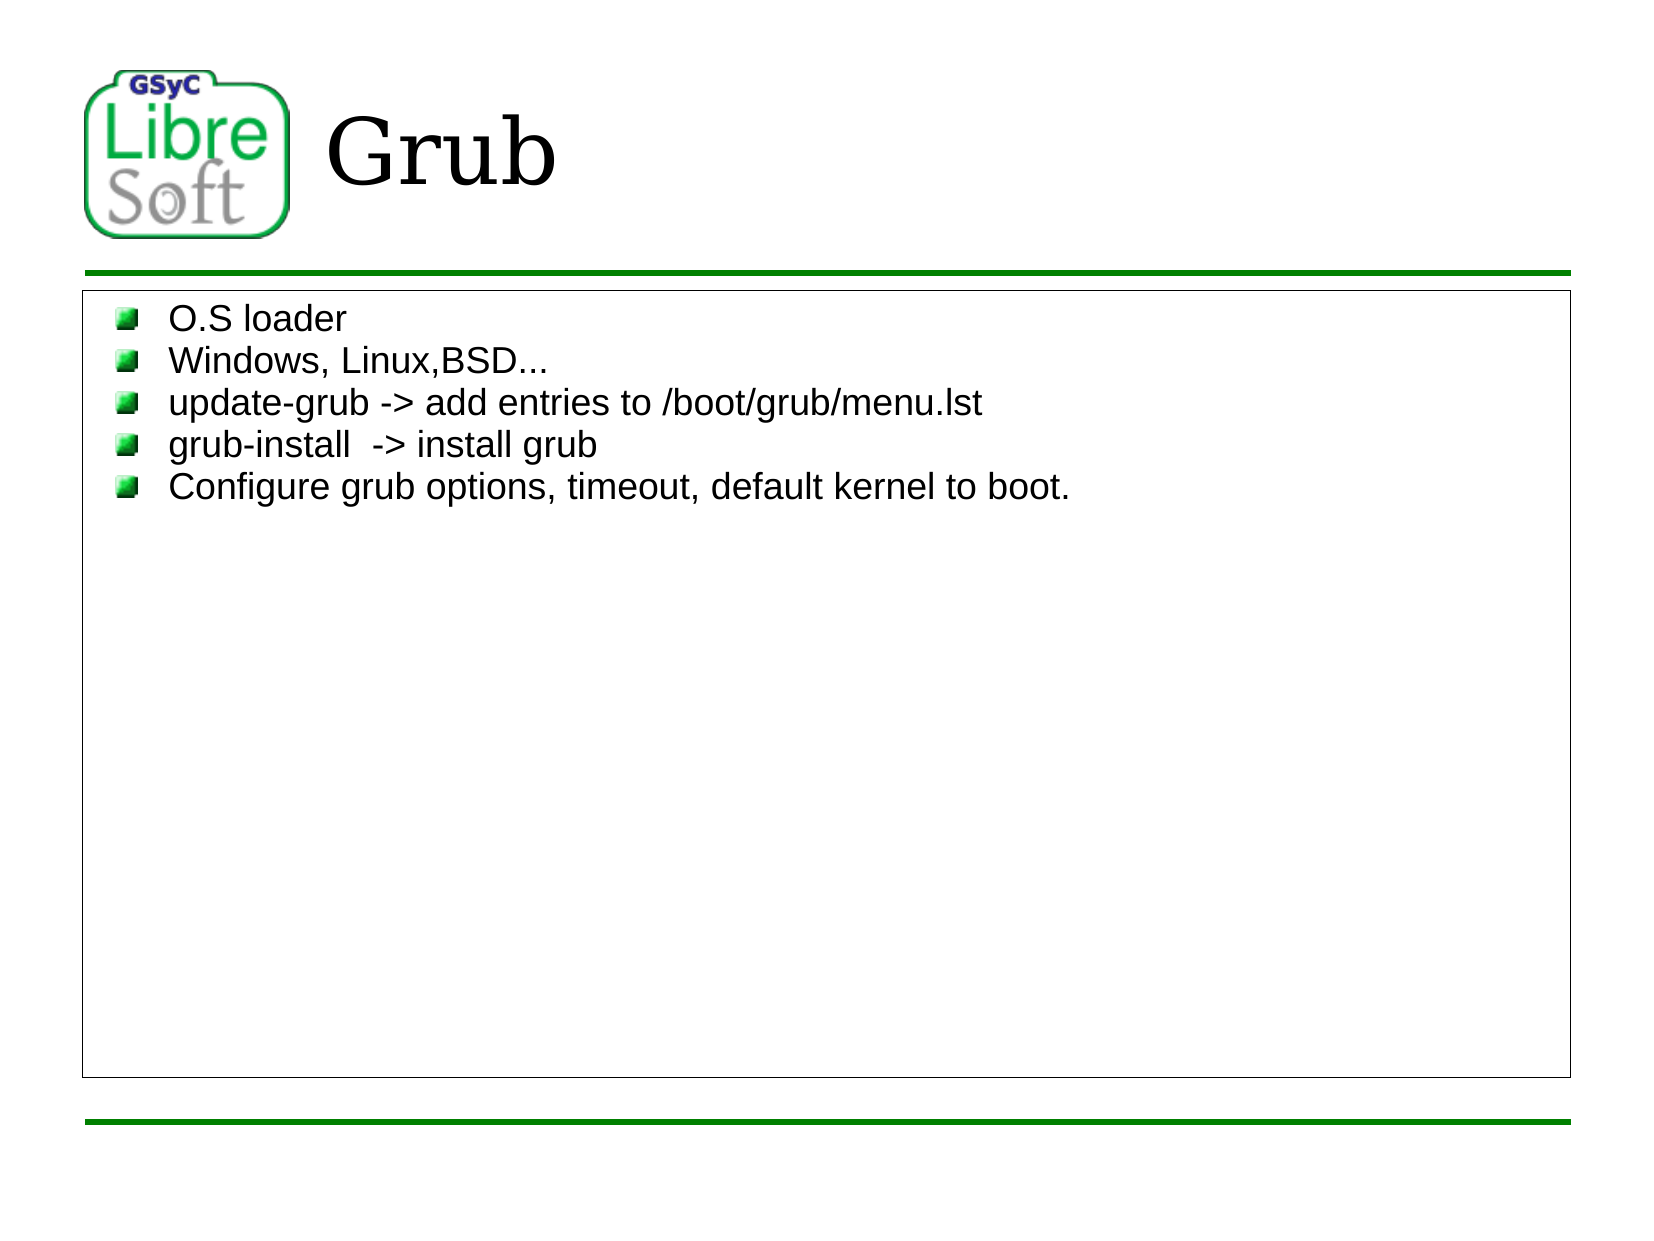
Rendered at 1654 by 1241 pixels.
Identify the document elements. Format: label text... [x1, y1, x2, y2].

picture [84, 70, 290, 239]
title Grub [324, 49, 1571, 257]
list O.S loader Windows, Linux,BSD... update-grub -> add entries to /boot/grub/menu.lst grub-install -> install grub Configure grub options, timeout, default kernel to boot. [82, 290, 1571, 1078]
